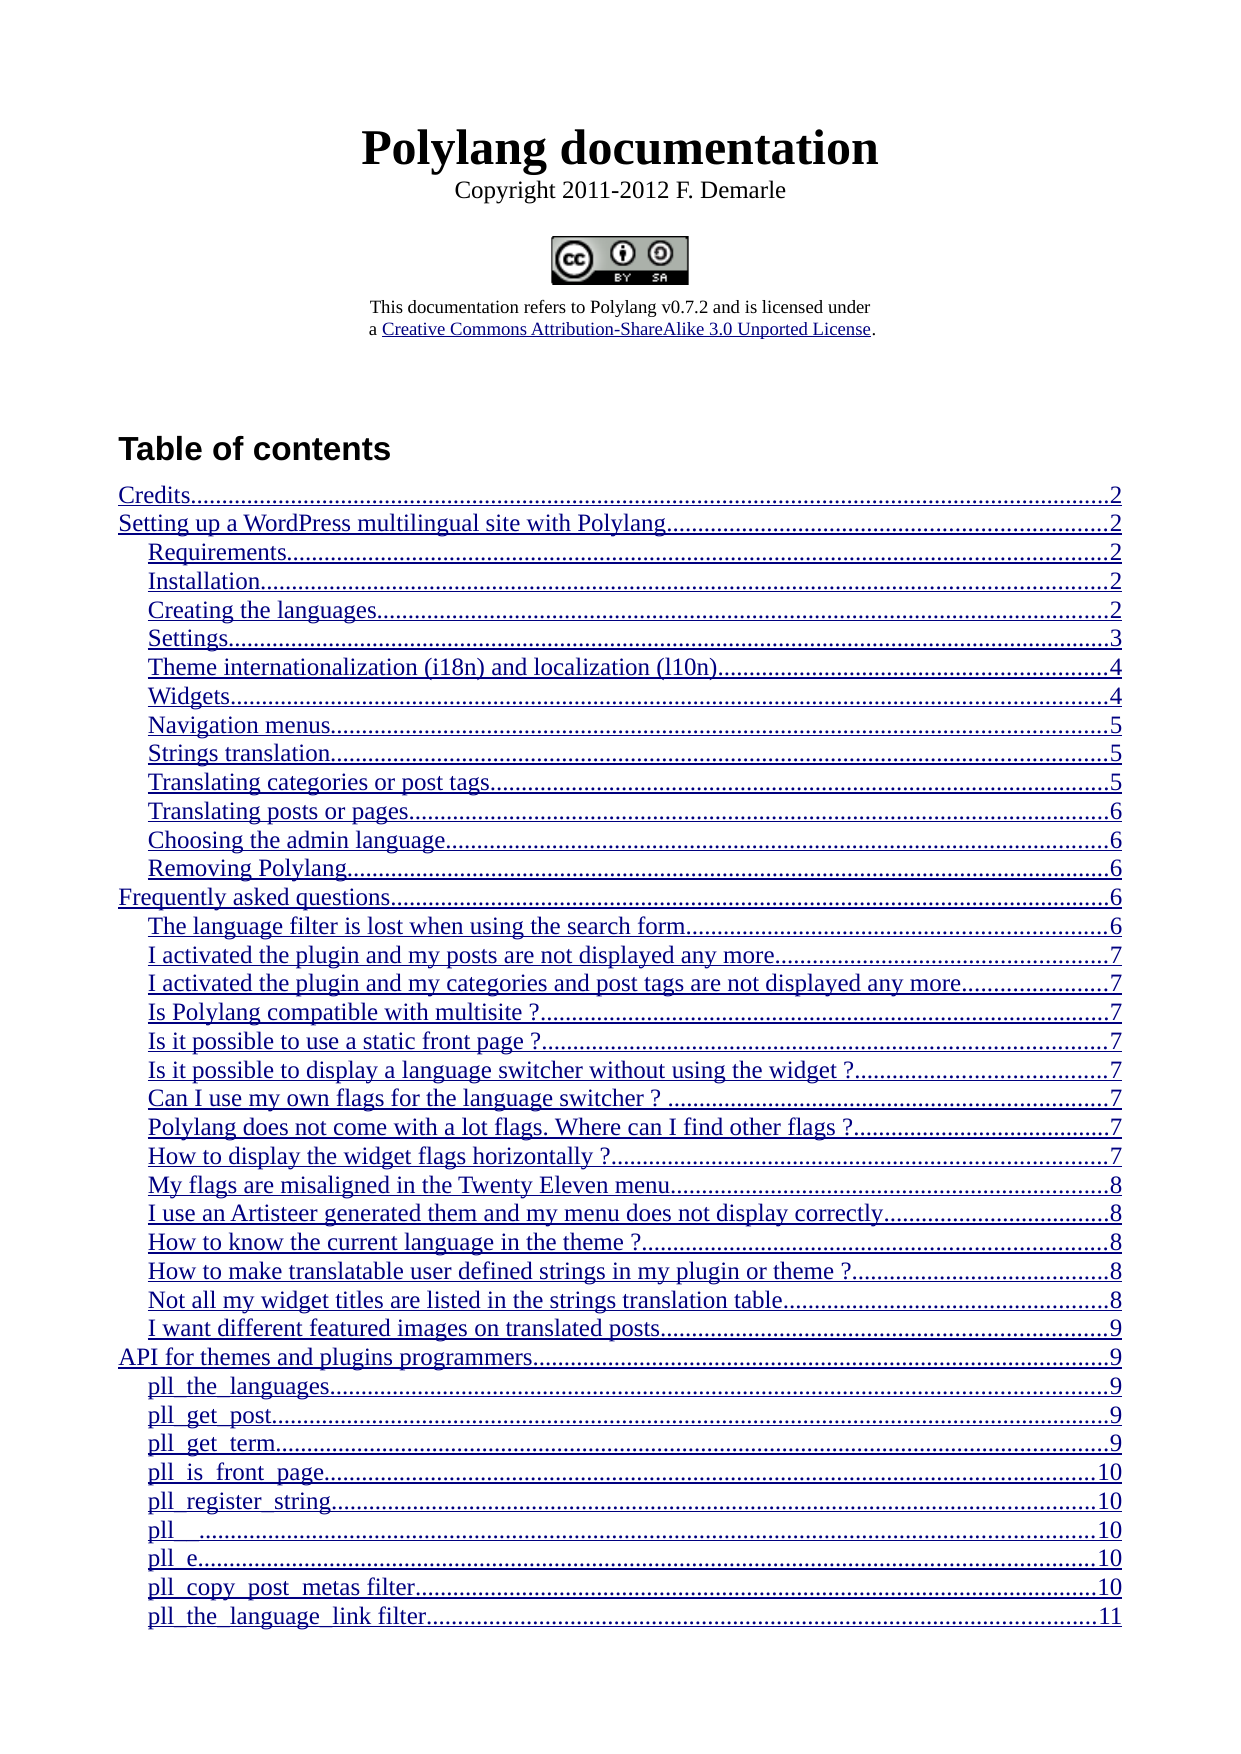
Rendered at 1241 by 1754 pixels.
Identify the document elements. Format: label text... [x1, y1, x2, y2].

text pll_register_string 10 [148, 1486, 1122, 1511]
text Polylang does not come with a lot flags. Where can I find other flags ? 7 [148, 1112, 1122, 1137]
text Polylang documentation [118, 118, 1122, 176]
text The language filter is lost when using the search form 6 [148, 911, 1122, 936]
text My flags are misaligned in the Twenty Eleven menu 8 [148, 1170, 1122, 1195]
text Translating categories or post tags 5 [148, 767, 1122, 792]
text pll_get_term 9 [148, 1428, 1122, 1453]
text Is it possible to display a language switcher without using the widget ? 7 [148, 1055, 1122, 1080]
text Not all my widget titles are listed in the strings translation table 8 [148, 1285, 1122, 1310]
text Strings translation 5 [148, 738, 1122, 763]
text Credits 2 [118, 480, 1122, 505]
text pll_get_post 9 [148, 1400, 1122, 1425]
picture [551, 236, 689, 285]
text pll_the_languages 9 [148, 1371, 1122, 1396]
text pll_the_language_link filter 11 [148, 1601, 1122, 1626]
text Creating the languages 2 [148, 595, 1122, 620]
text a Creative Commons Attribution-ShareAlike 3.0 Unported License. [118, 317, 1122, 339]
text How to display the widget flags horizontally ? 7 [148, 1141, 1122, 1166]
text Requirements 2 [148, 537, 1122, 562]
text Choosing the admin language 6 [148, 825, 1122, 850]
text I activated the plugin and my posts are not displayed any more 7 [148, 940, 1122, 965]
text Translating posts or pages 6 [148, 796, 1122, 821]
text I activated the plugin and my categories and post tags are not displayed any more 7 [148, 968, 1122, 993]
text pll_e 10 [148, 1543, 1122, 1568]
text Navigation menus 5 [148, 710, 1122, 735]
text I want different featured images on translated posts 9 [148, 1313, 1122, 1338]
text Widgets 4 [148, 681, 1122, 706]
text How to know the current language in the theme ? 8 [148, 1227, 1122, 1252]
text Installation 2 [148, 566, 1122, 591]
text Settings 3 [148, 623, 1122, 648]
text API for themes and plugins programmers 9 [118, 1342, 1122, 1367]
text This documentation refers to Polylang v0.7.2 and is licensed under [118, 296, 1122, 317]
text Frequently asked questions 6 [118, 882, 1122, 907]
text How to make translatable user defined strings in my plugin or theme ? 8 [148, 1256, 1122, 1281]
text Setting up a WordPress multilingual site with Polylang 2 [118, 508, 1122, 533]
text Is Polylang compatible with multisite ? 7 [148, 997, 1122, 1022]
text Theme internationalization (i18n) and localization (l10n) 4 [148, 652, 1122, 677]
text Copyright 2011-2012 F. Demarle [118, 176, 1122, 204]
text Is it possible to use a static front page ? 7 [148, 1026, 1122, 1051]
text pll_is_front_page 10 [148, 1457, 1122, 1482]
text pll_copy_post_metas filter 10 [148, 1572, 1122, 1597]
subtitle Table of contents [118, 429, 1122, 467]
text Can I use my own flags for the language switcher ? 7 [148, 1083, 1122, 1108]
text I use an Artisteer generated them and my menu does not display correctly 8 [148, 1198, 1122, 1223]
text pll__ 10 [148, 1515, 1122, 1540]
text Removing Polylang 6 [148, 853, 1122, 878]
